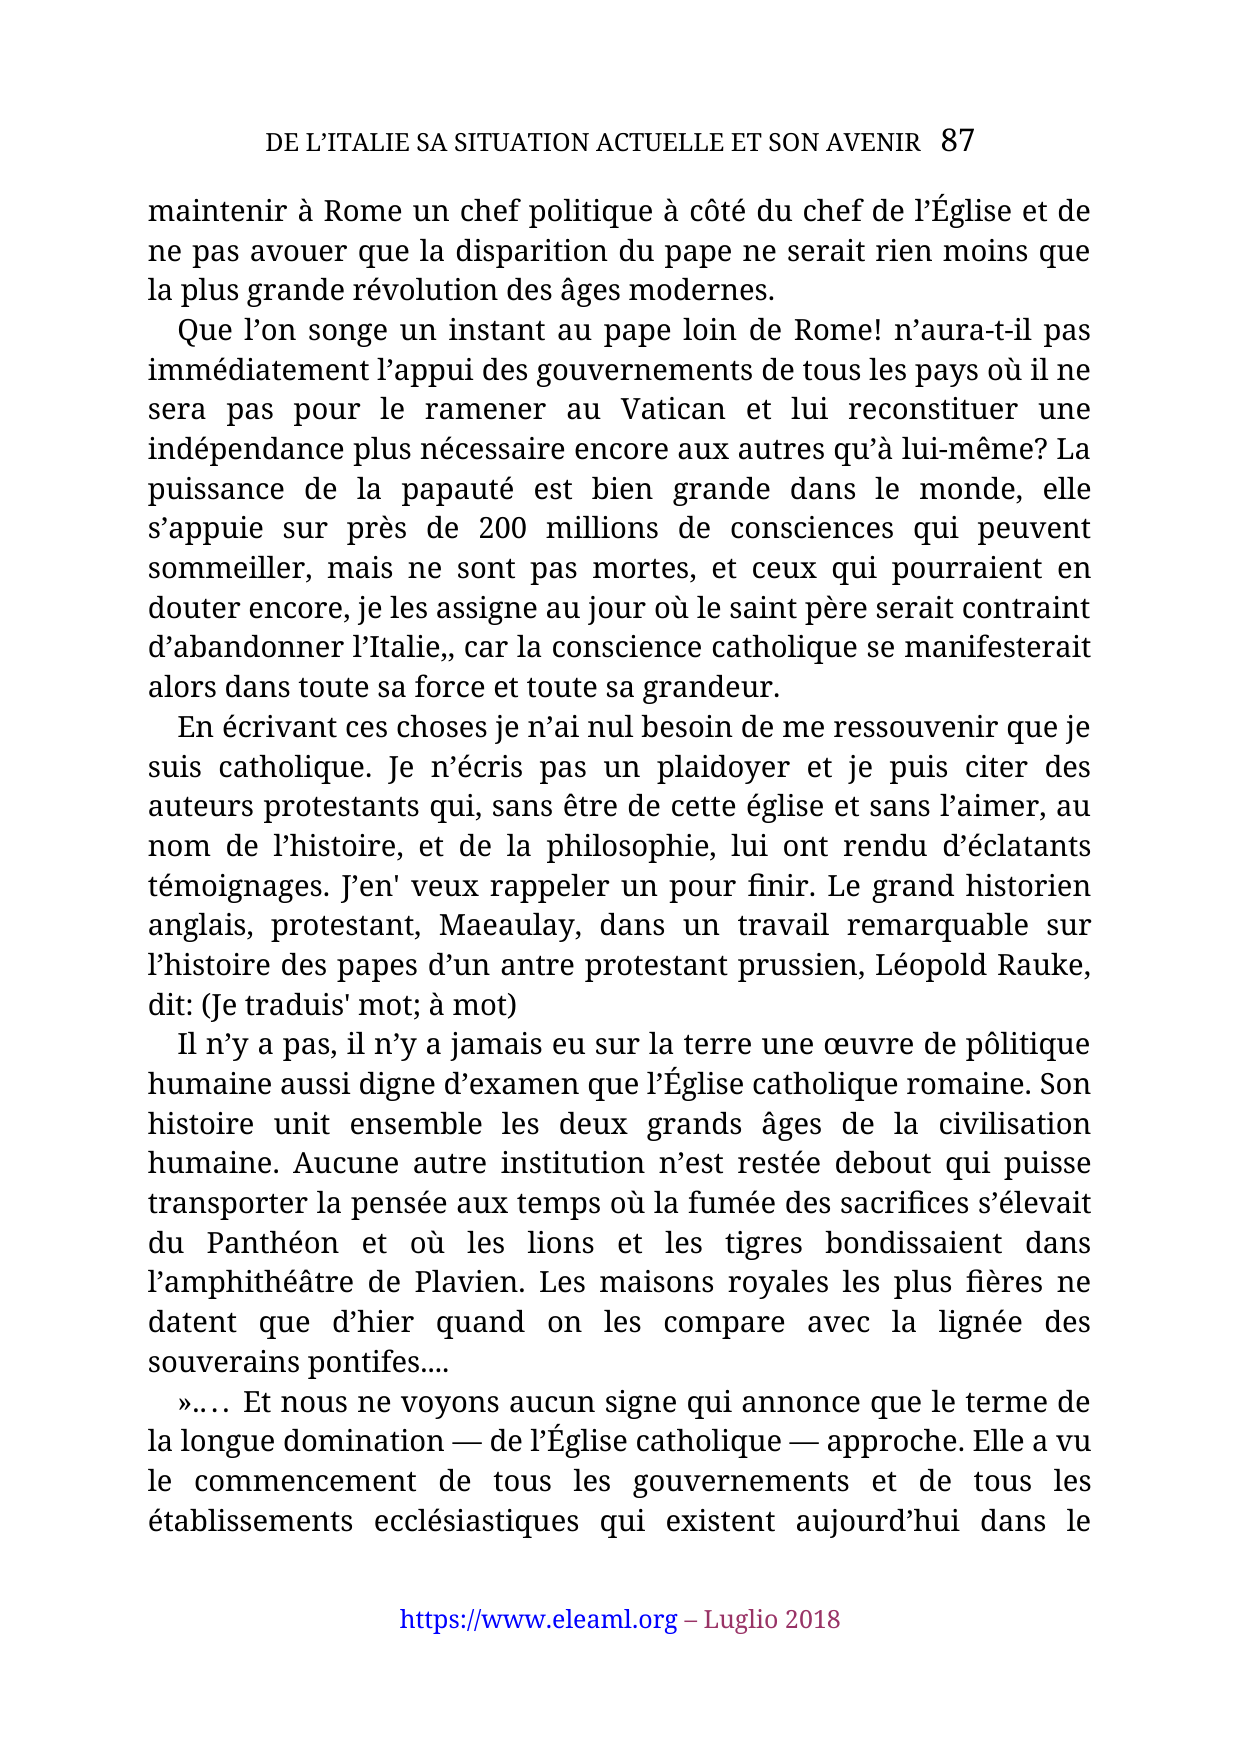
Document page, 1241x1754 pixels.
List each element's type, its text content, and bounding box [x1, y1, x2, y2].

text Que l’on songe un instant au pape loin de Rome! n’aura-t-il pas immédiatement l’appui des gouvernements de tous les pays où il ne sera pas pour le ramener au Vatican et lui reconstituer une indépendance plus nécessaire encore aux autres qu’à lui-même? La puissance de la papauté est bien grande dans le monde, elle s’appuie sur près de 200 millions de consciences qui peuvent sommeiller, mais ne sont pas mortes, et ceux qui pourraient en douter encore, je les assigne au jour où le saint père serait contraint d’abandonner l’Italie,, car la conscience catholique se manifesterait alors dans toute sa force et toute sa grandeur. [148, 309, 1093, 706]
text Il n’y a pas, il n’y a jamais eu sur la terre une œuvre de pôlitique humaine aussi digne d’examen que l’Église catholique romaine. Son histoire unit ensemble les deux grands âges de la civilisation humaine. Aucune autre institution n’est restée debout qui puisse transporter la pensée aux temps où la fumée des sacrifices s’élevait du Panthéon et où les lions et les tigres bondissaient dans l’amphithéâtre de Plavien. Les maisons royales les plus fières ne datent que d’hier quand on les compare avec la lignée des souverains pontifes.... [148, 1024, 1093, 1381]
text En écrivant ces choses je n’ai nul besoin de me ressouvenir que je suis catholique. Je n’écris pas un plaidoyer et je puis citer des auteurs protestants qui, sans être de cette église et sans l’aimer, au nom de l’histoire, et de la philosophie, lui ont rendu d’éclatants témoignages. J’en' veux rappeler un pour finir. Le grand historien anglais, protestant, Maeaulay, dans un travail remarquable sur l’histoire des papes d’un antre protestant prussien, Léopold Rauke, dit: (Je traduis' mot; à mot) [148, 706, 1093, 1024]
text maintenir à Rome un chef politique à côté du chef de l’Église et de ne pas avouer que la disparition du pape ne serait rien moins que la plus grande révolution des âges modernes. [148, 190, 1093, 309]
text ».... Et nous ne voyons aucun signe qui annonce que le terme de la longue domination — de l’Église catholique — approche. Elle a vu le commencement de tous les gouvernements et de tous les établissements ecclésiastiques qui existent aujourd’hui dans le [148, 1381, 1093, 1539]
